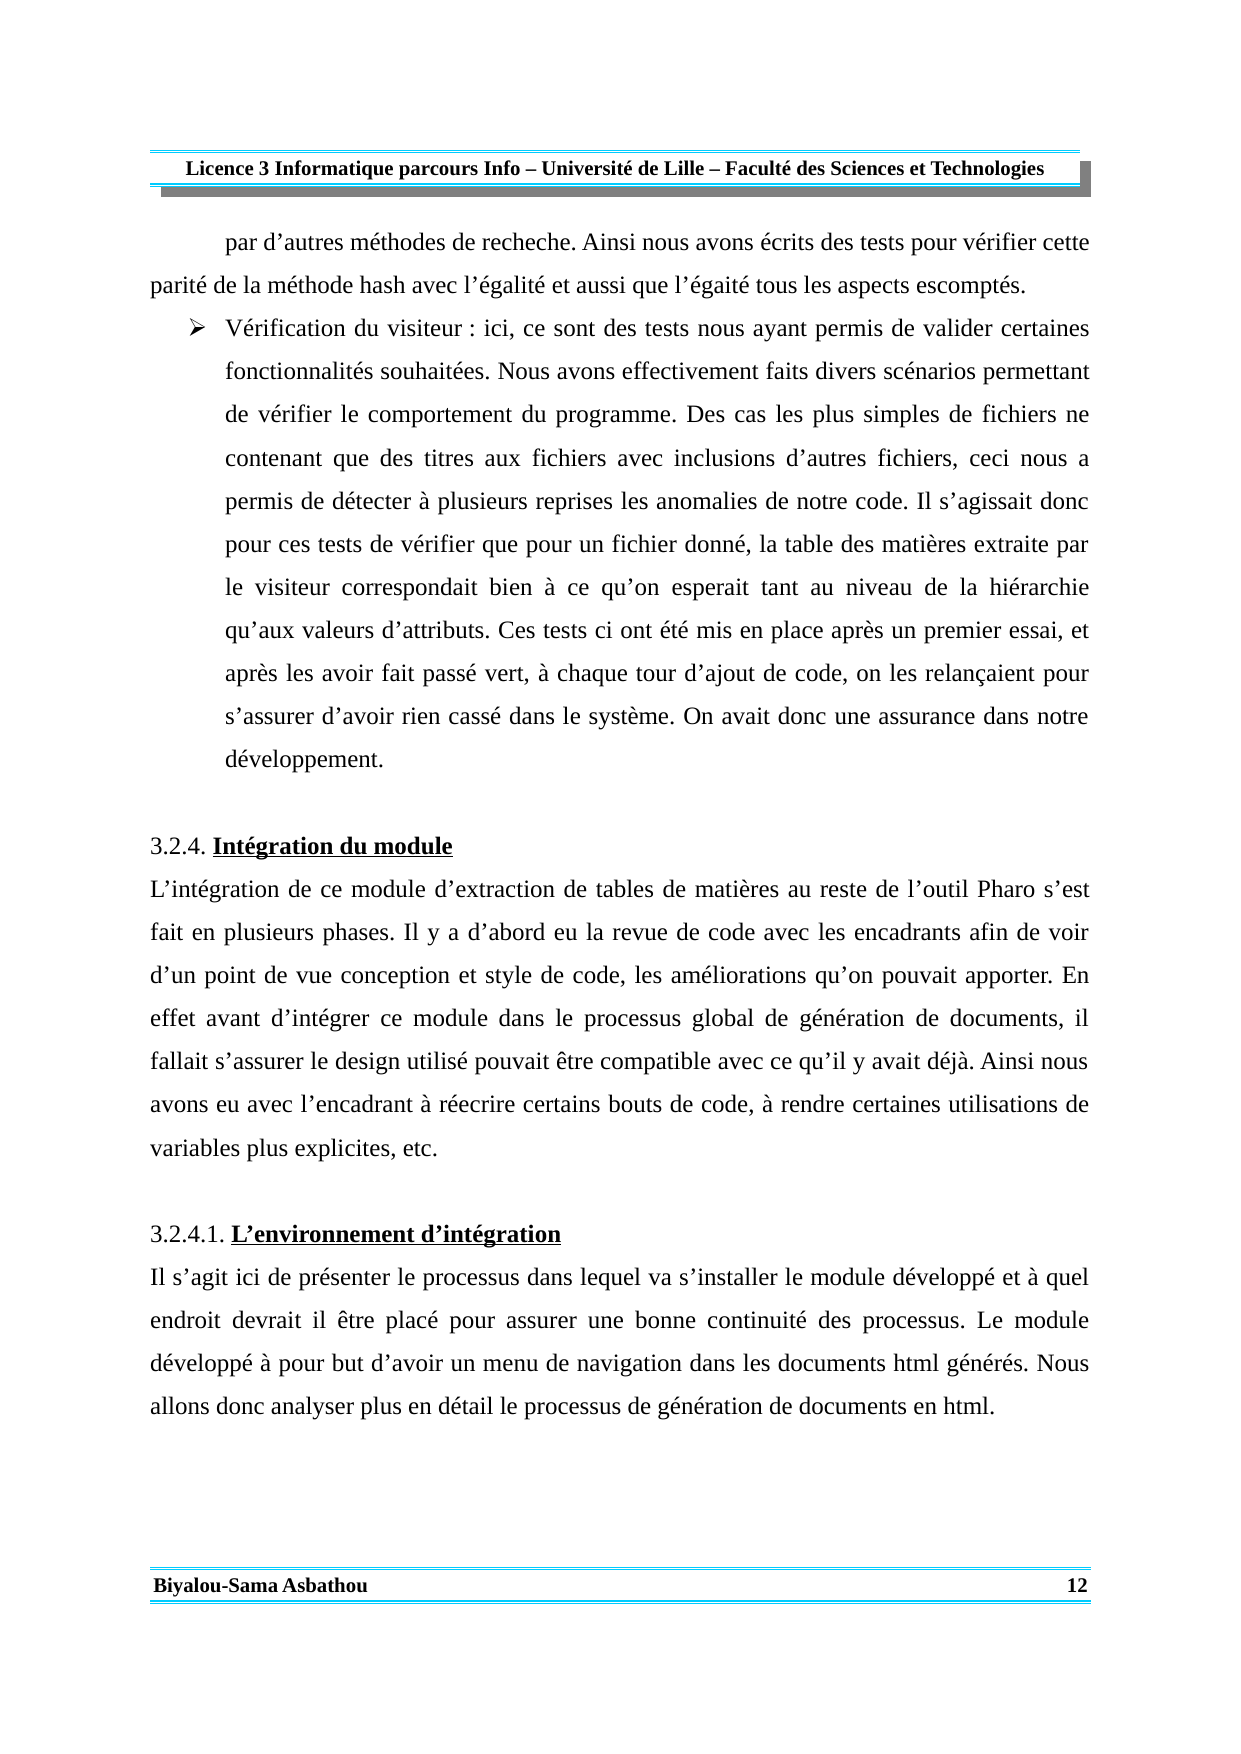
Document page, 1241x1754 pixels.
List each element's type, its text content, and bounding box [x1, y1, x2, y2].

text L’intégration de ce module d’extraction de tables de matières au reste de l’outil Pharo s’est fait en plusieurs phases. Il y a d’abord eu la revue de code avec les encadrants afin de voir d’un point de vue conception et style de code, les améliorations qu’on pouvait apporter. En effet avant d’intégrer ce module dans le processus global de génération de documents, il fallait s’assurer le design utilisé pouvait être compatible avec ce qu’il y avait déjà. Ainsi nous avons eu avec l’encadrant à réecrire certains bouts de code, à rendre certaines utilisations de variables plus explicites, etc. [150, 874, 1091, 1161]
text 3.2.4.1. L’environnement d’intégration [150, 1219, 1091, 1248]
list Vérification du visiteur : ici, ce sont des tests nous ayant permis de valider certaines fonctionnalités souhaitées. Nous avons effectivement faits divers scénarios permettant de vérifier le comportement du programme. Des cas les plus simples de fichiers ne contenant que des titres aux fichiers avec inclusions d’autres fichiers, ceci nous a permis de détecter à plusieurs reprises les anomalies de notre code. Il s’agissait donc pour ces tests de vérifier que pour un fichier donné, la table des matières extraite par le visiteur correspondait bien à ce qu’on esperait tant au niveau de la hiérarchie qu’aux valeurs d’attributs. Ces tests ci ont été mis en place après un premier essai, et après les avoir fait passé vert, à chaque tour d’ajout de code, on les relançaient pour s’assurer d’avoir rien cassé dans le système. On avait donc une assurance dans notre développement. [187, 313, 1091, 773]
text Il s’agit ici de présenter le processus dans lequel va s’installer le module développé et à quel endroit devrait il être placé pour assurer une bonne continuité des processus. Le module développé à pour but d’avoir un menu de navigation dans les documents html générés. Nous allons donc analyser plus en détail le processus de génération de documents en html. [150, 1262, 1091, 1420]
text 3.2.4. Intégration du module [150, 831, 1091, 859]
text par d’autres méthodes de recheche. Ainsi nous avons écrits des tests pour vérifier cette parité de la méthode hash avec l’égalité et aussi que l’égaité tous les aspects escomptés. [150, 227, 1091, 299]
